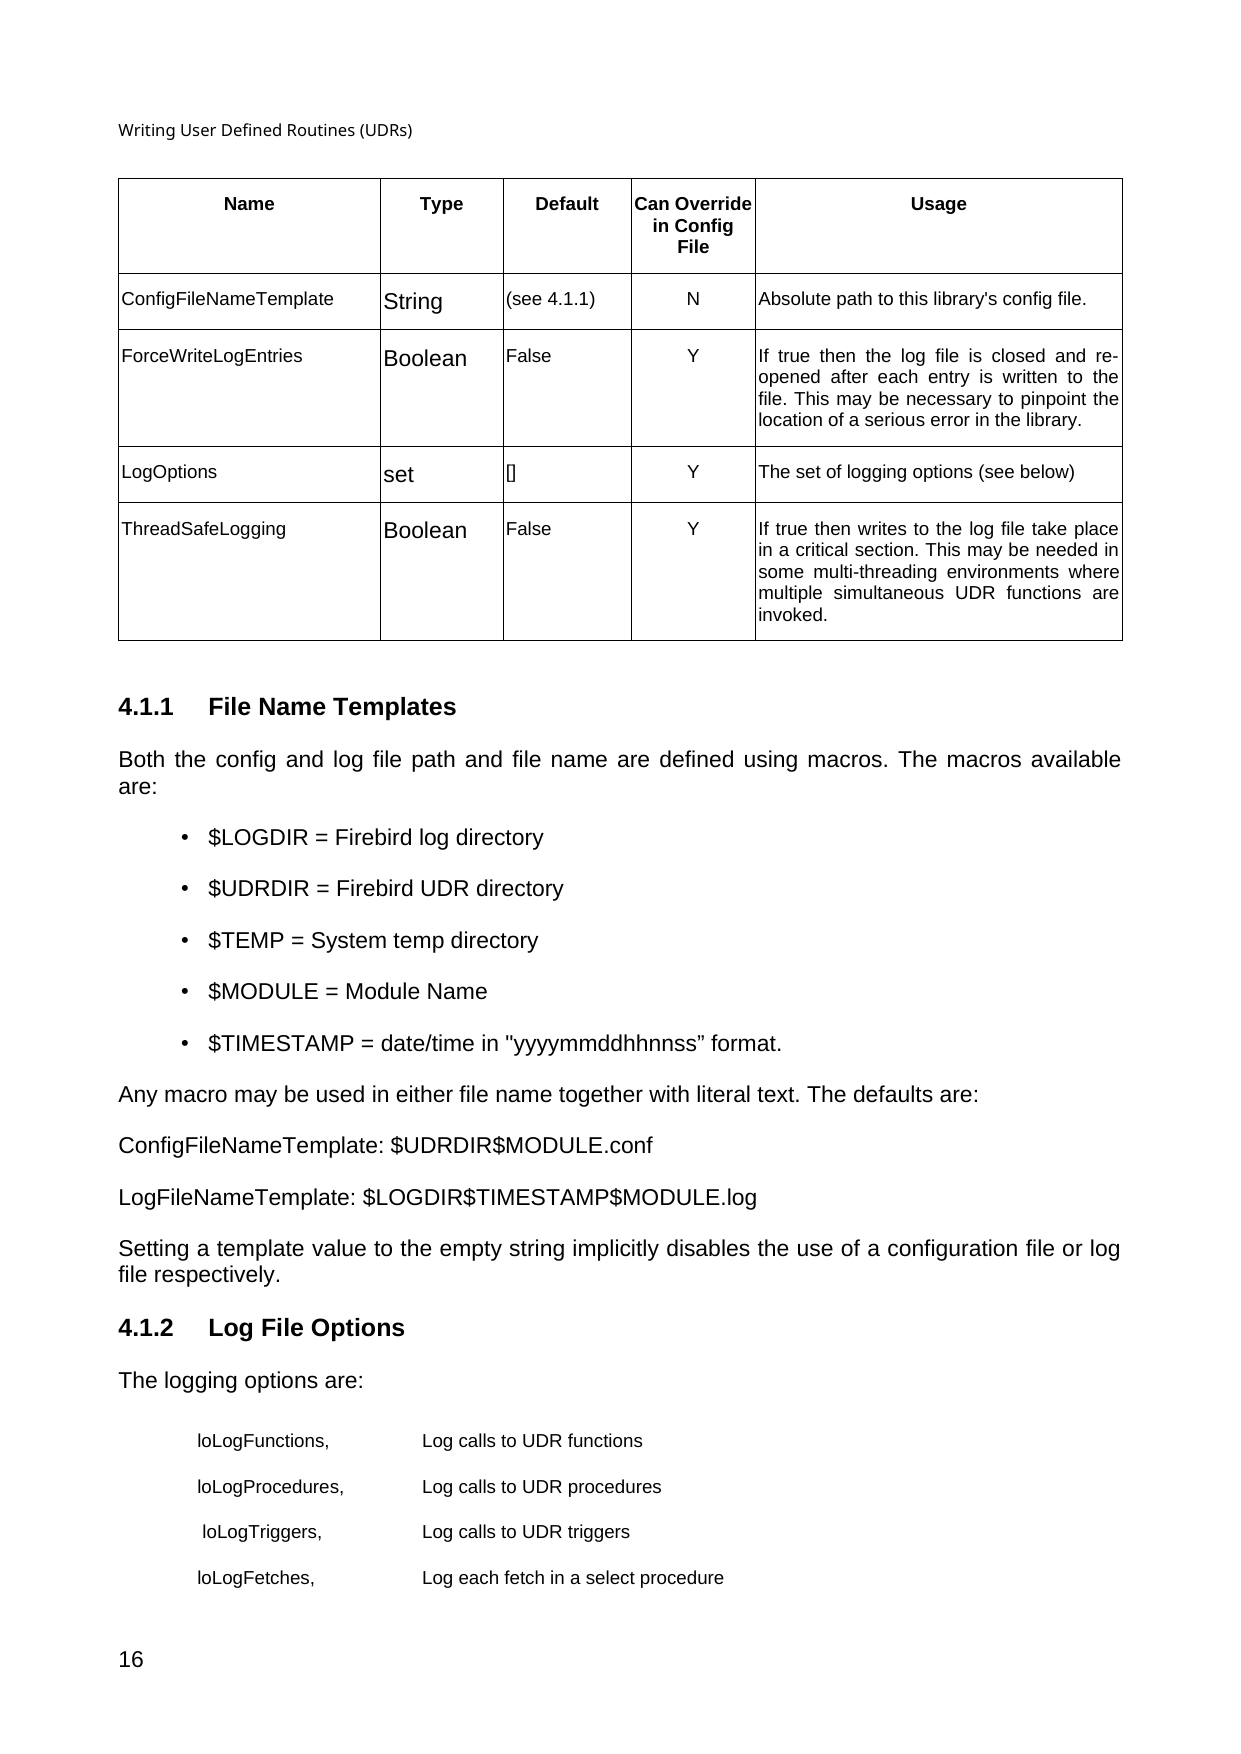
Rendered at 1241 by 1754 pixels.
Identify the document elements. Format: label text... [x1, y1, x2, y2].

table_cell False [504, 503, 631, 640]
subtitle Log File Options [118, 1313, 1122, 1341]
list $TEMP = System temp directory [181, 927, 1122, 953]
table_header Can Override in Config File [632, 179, 755, 273]
table_cell Log calls to UDR procedures [422, 1464, 995, 1509]
text The logging options are: [118, 1367, 1122, 1393]
table_cell loLogProcedures, [197, 1464, 422, 1509]
table_cell Boolean [381, 330, 503, 446]
table_header Usage [756, 179, 1122, 273]
table_header Default [504, 179, 631, 273]
list $LOGDIR = Firebird log directory [181, 824, 1122, 850]
table_cell Y [632, 503, 755, 640]
text ConfigFileNameTemplate: $UDRDIR$MODULE.conf [118, 1132, 1122, 1158]
table_header Type [381, 179, 503, 273]
table_cell Log each fetch in a select procedure [422, 1555, 995, 1600]
table_cell String [381, 274, 503, 329]
list $MODULE = Module Name [181, 978, 1122, 1004]
table_cell If true then the log file is closed and re-opened after each entry is written to the file. This may be necessary to pinpoint the location of a serious error in the library. [756, 330, 1122, 446]
table_cell loLogFetches, [197, 1555, 422, 1600]
table_header Log calls to UDR functions [422, 1418, 995, 1464]
table_cell Boolean [381, 503, 503, 640]
table_cell (see 4.1.1) [504, 274, 631, 329]
table_cell ForceWriteLogEntries [119, 330, 380, 446]
table_cell False [504, 330, 631, 446]
subtitle File Name Templates [118, 692, 1122, 721]
table_cell Absolute path to this library's config file. [756, 274, 1122, 329]
text Setting a template value to the empty string implicitly disables the use of a configuration file or log file respectively. [118, 1235, 1122, 1288]
table_cell [] [504, 447, 631, 502]
table_cell Y [632, 330, 755, 446]
table_cell set [381, 447, 503, 502]
text Both the config and log file path and file name are defined using macros. The macros available are: [118, 746, 1122, 799]
table_cell ThreadSafeLogging [119, 503, 380, 640]
table_cell The set of logging options (see below) [756, 447, 1122, 502]
table_header Name [119, 179, 380, 273]
table_cell N [632, 274, 755, 329]
table_cell ConfigFileNameTemplate [119, 274, 380, 329]
list $TIMESTAMP = date/time in "yyyymmddhhnnss” format. [181, 1029, 1122, 1056]
table_header loLogFunctions, [197, 1418, 422, 1464]
table_cell If true then writes to the log file take place in a critical section. This may be needed in some multi-threading environments where multiple simultaneous UDR functions are invoked. [756, 503, 1122, 640]
table_cell LogOptions [119, 447, 380, 502]
table_cell Y [632, 447, 755, 502]
text LogFileNameTemplate: $LOGDIR$TIMESTAMP$MODULE.log [118, 1183, 1122, 1210]
table_cell loLogTriggers, [197, 1509, 422, 1555]
list $UDRDIR = Firebird UDR directory [181, 875, 1122, 902]
table_cell Log calls to UDR triggers [422, 1509, 995, 1555]
text Any macro may be used in either file name together with literal text. The defaults are: [118, 1081, 1122, 1107]
